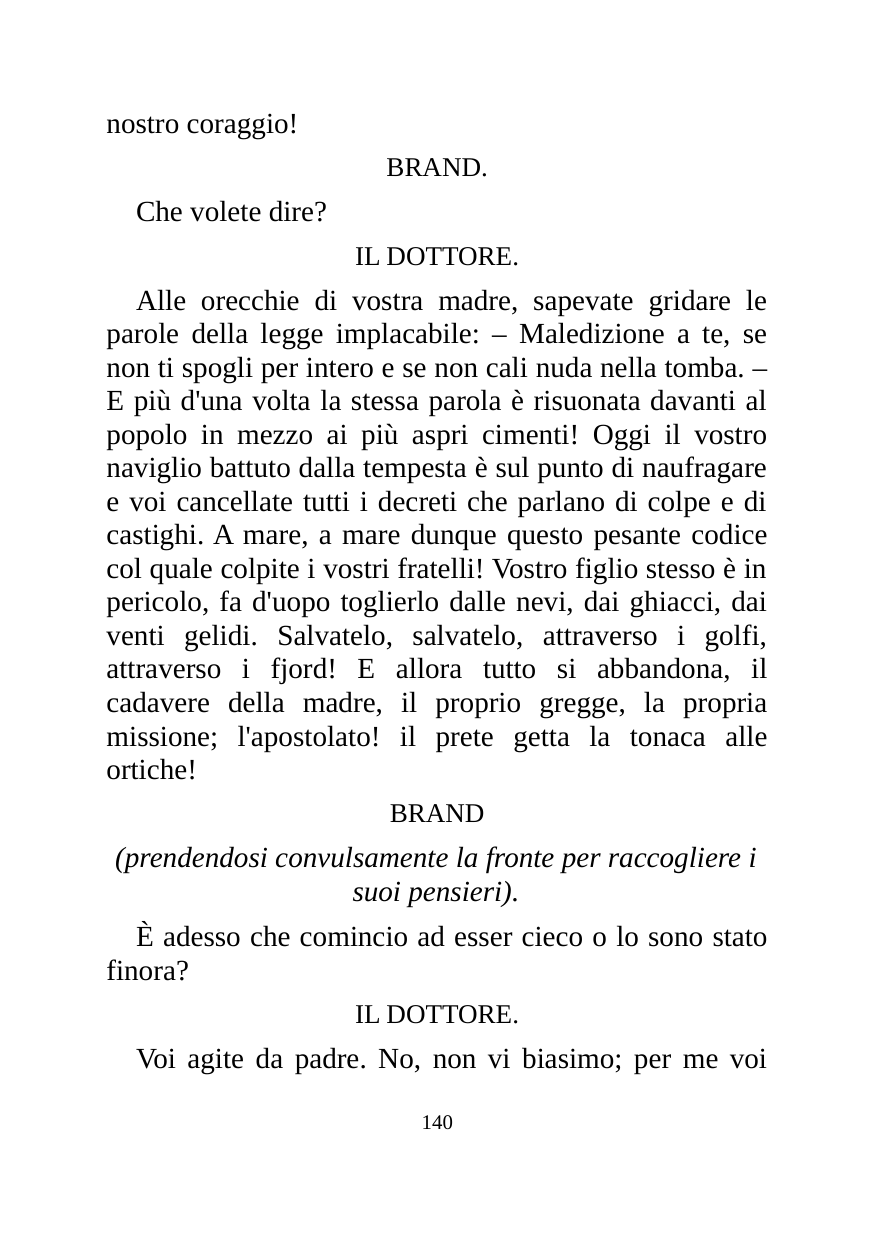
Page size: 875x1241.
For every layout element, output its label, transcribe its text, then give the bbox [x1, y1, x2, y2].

text BRAND. [106, 152, 768, 183]
text IL DOTTORE. [106, 998, 768, 1029]
text (prendendosi convulsamente la fronte per raccogliere i suoi pensieri). [106, 841, 768, 908]
text Alle orecchie di vostra madre, sapevate gridare le parole della legge implacabile: – Maledizione a te, se non ti spogli per intero e se non cali nuda nella tomba. – E più d'una volta la stessa parola è risuonata davanti al popolo in mezzo ai più aspri cimenti! Oggi il vostro naviglio battuto dalla tempesta è sul punto di naufragare e voi cancellate tutti i decreti che parlano di colpe e di castighi. A mare, a mare dunque questo pesante codice col quale colpite i vostri fratelli! Vostro figlio stesso è in pericolo, fa d'uopo toglierlo dalle nevi, dai ghiacci, dai venti gelidi. Salvatelo, salvatelo, attraverso i golfi, attraverso i fjord! E allora tutto si abbandona, il cadavere della madre, il proprio gregge, la propria missione; l'apostolato! il prete getta la tonaca alle ortiche! [106, 283, 768, 786]
text È adesso che comincio ad esser cieco o lo sono stato finora? [106, 919, 768, 986]
text IL DOTTORE. [106, 240, 768, 271]
text nostro coraggio! [106, 106, 768, 140]
text BRAND [106, 798, 768, 829]
text Voi agite da padre. No, non vi biasimo; per me voi [106, 1041, 768, 1075]
text Che volete dire? [106, 194, 768, 228]
